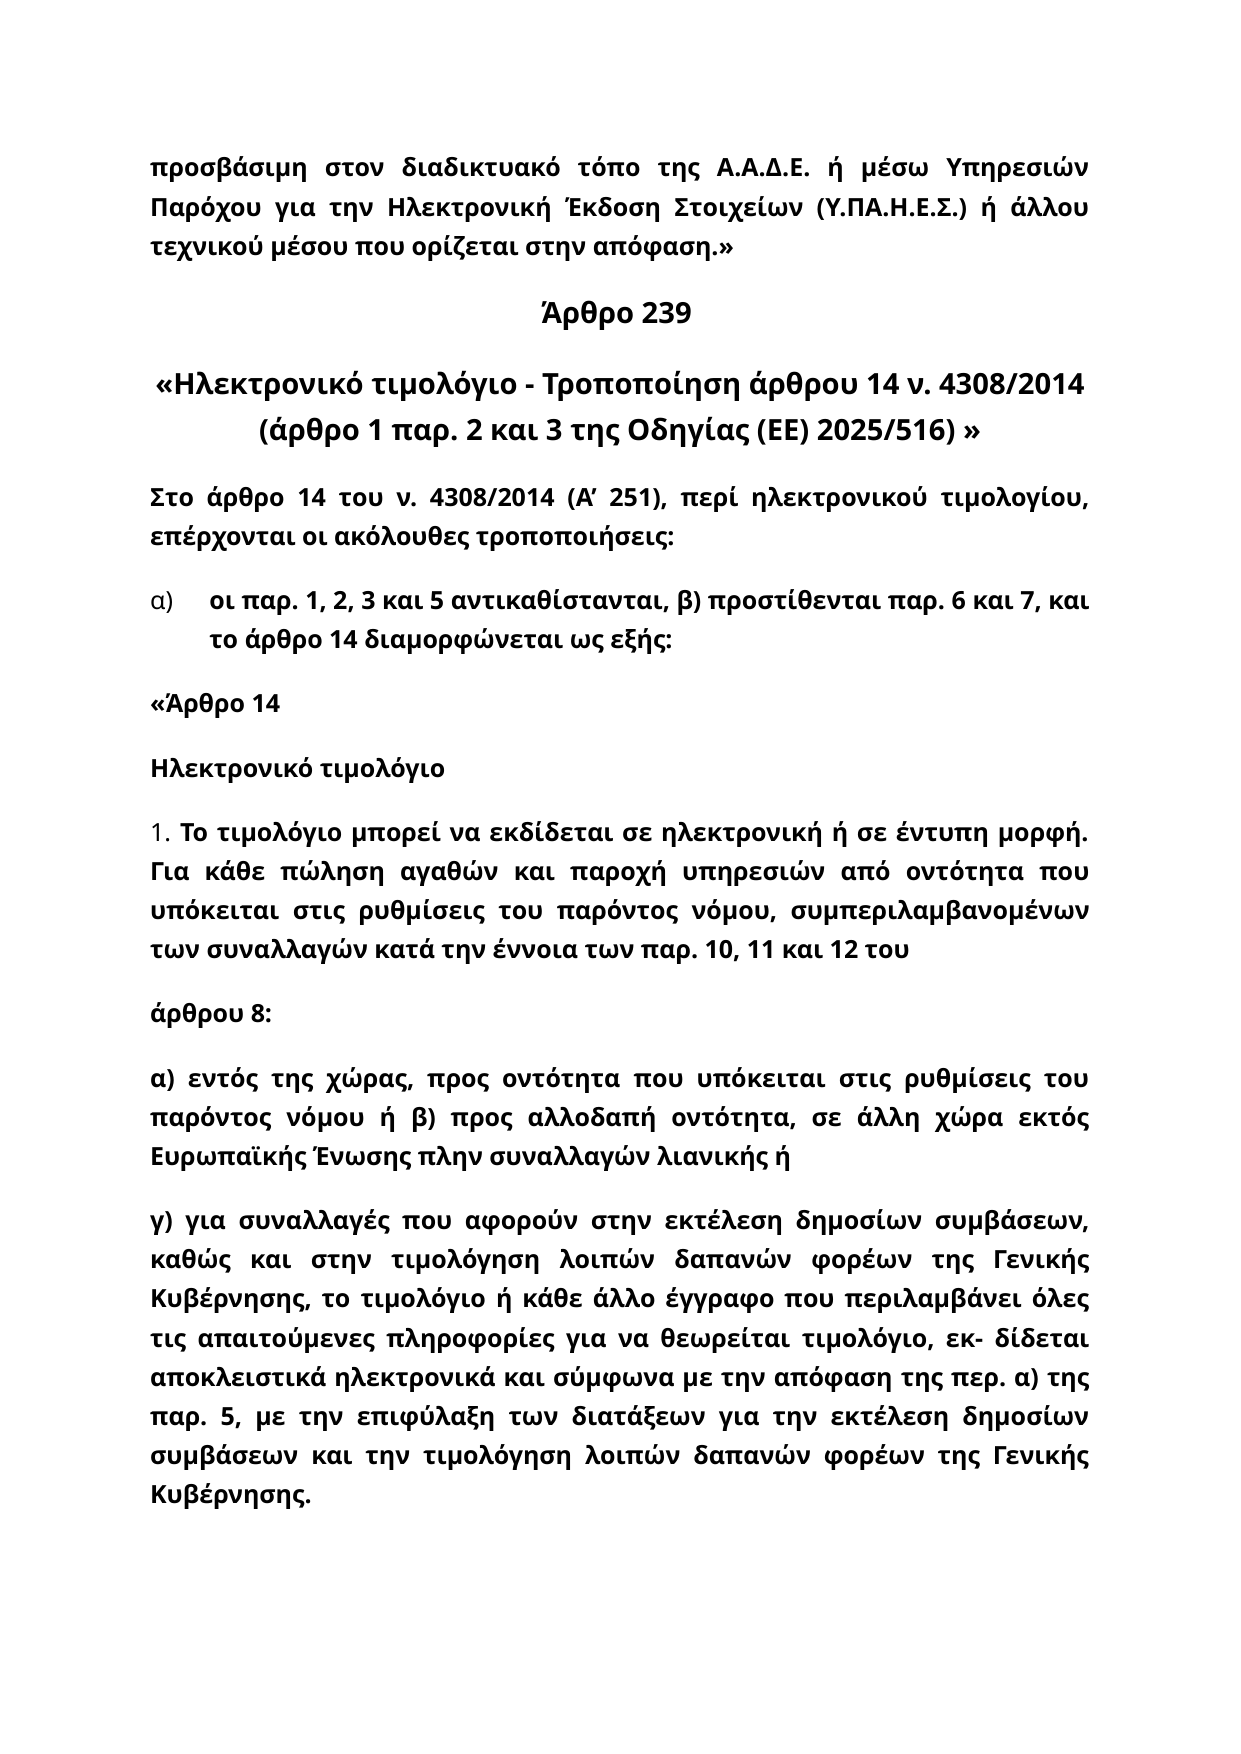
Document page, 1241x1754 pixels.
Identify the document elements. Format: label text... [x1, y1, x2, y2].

text α) εντός της χώρας, προς οντότητα που υπόκειται στις ρυθμίσεις του παρόντος νόμου ή β) προς αλλοδαπή οντότητα, σε άλλη χώρα εκτός Ευρωπαϊκής Ένωσης πλην συναλλαγών λιανικής ή [150, 1060, 1090, 1173]
text Στο άρθρο 14 του ν. 4308/2014 (Α’ 251), περί ηλεκτρονικού τιμολογίου, επέρχονται οι ακόλουθες τροποποιήσεις: [150, 479, 1090, 553]
list α) οι παρ. 1, 2, 3 και 5 αντικαθίστανται, β) προστίθενται παρ. 6 και 7, και το άρθρο 14 διαμορφώνεται ως εξής: [150, 583, 1090, 656]
text 1. Το τιμολόγιο μπορεί να εκδίδεται σε ηλεκτρονική ή σε έντυπη μορφή. Για κάθε πώληση αγαθών και παροχή υπηρεσιών από οντότητα που υπόκειται στις ρυθμίσεις του παρόντος νόμου, συμπεριλαμβανομένων των συναλλαγών κατά την έννοια των παρ. 10, 11 και 12 του [150, 814, 1090, 966]
subtitle «Ηλεκτρονικό τιμολόγιο - Τροποποίηση άρθρου 14 ν. 4308/2014 (άρθρο 1 παρ. 2 και 3 της Οδηγίας (ΕΕ) 2025/516) » [150, 363, 1090, 448]
text προσβάσιμη στον διαδικτυακό τόπο της Α.Α.Δ.Ε. ή μέσω Υπηρεσιών Παρόχου για την Ηλεκτρονική Έκδοση Στοιχείων (Υ.ΠΑ.Η.Ε.Σ.) ή άλλου τεχνικού μέσου που ορίζεται στην απόφαση.» [150, 150, 1090, 262]
subtitle Άρθρο 239 [150, 292, 1090, 332]
text γ) για συναλλαγές που αφορούν στην εκτέλεση δημοσίων συμβάσεων, καθώς και στην τιμολόγηση λοιπών δαπανών φορέων της Γενικής Κυβέρνησης, το τιμολόγιο ή κάθε άλλο έγγραφο που περιλαμβάνει όλες τις απαιτούμενες πληροφορίες για να θεωρείται τιμολόγιο, εκ- δίδεται αποκλειστικά ηλεκτρονικά και σύμφωνα με την απόφαση της περ. α) της παρ. 5, με την επιφύλαξη των διατάξεων για την εκτέλεση δημοσίων συμβάσεων και την τιμολόγηση λοιπών δαπανών φορέων της Γενικής Κυβέρνησης. [150, 1203, 1090, 1511]
text άρθρου 8: [150, 996, 1090, 1030]
text «Άρθρο 14 [150, 686, 1090, 720]
text Ηλεκτρονικό τιμολόγιο [150, 750, 1090, 784]
